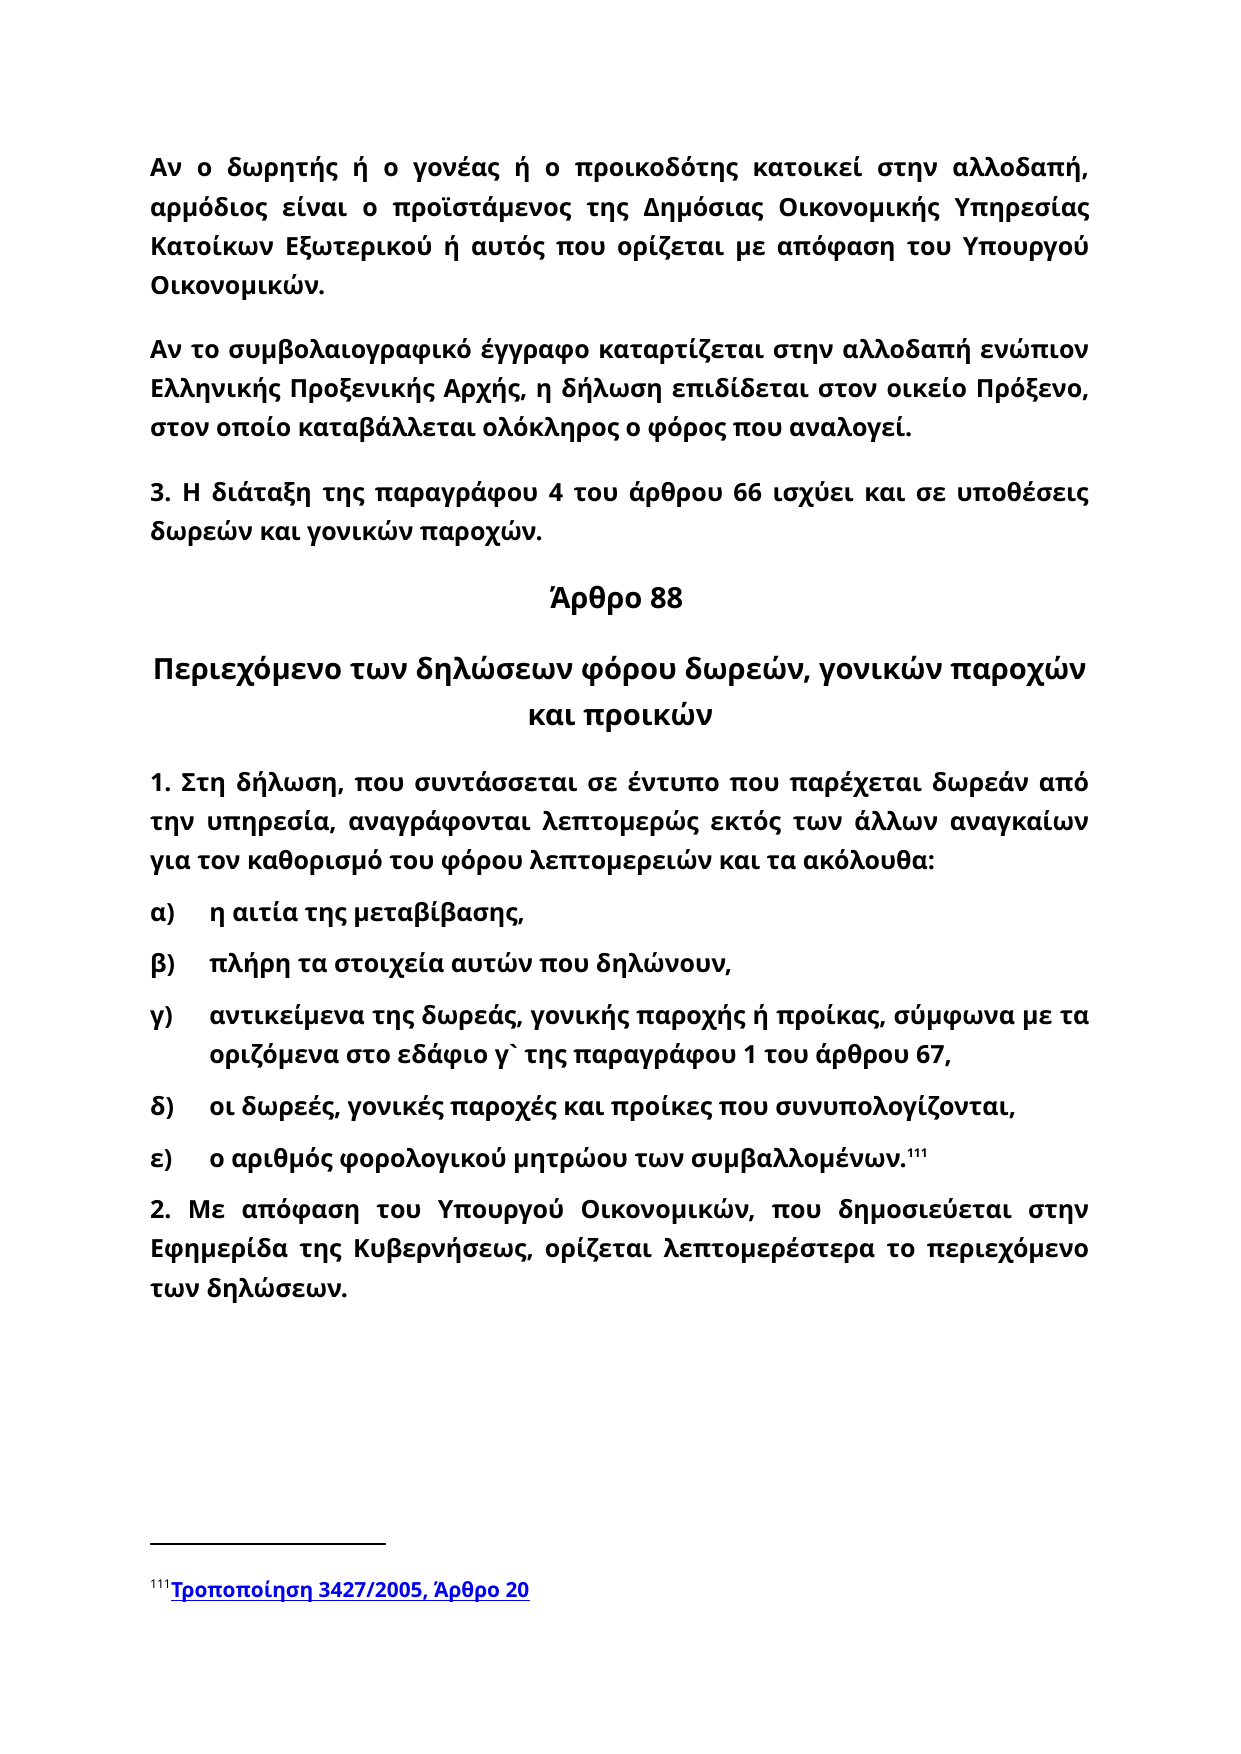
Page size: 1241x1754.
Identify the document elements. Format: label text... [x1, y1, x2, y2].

subtitle Περιεχόμενο των δηλώσεων φόρου δωρεών, γονικών παροχών και προικών [150, 648, 1090, 733]
list γ) αντικείμενα της δωρεάς, γονικής παροχής ή προίκας, σύμφωνα με τα οριζόμενα στο εδάφιο γ` της παραγράφου 1 του άρθρου 67, [150, 998, 1090, 1071]
subtitle Άρθρο 88 [150, 577, 1090, 617]
text 2. Με απόφαση του Υπουργού Οικονομικών, που δημοσιεύεται στην Εφημερίδα της Κυβερνήσεως, ορίζεται λεπτομερέστερα το περιεχόμενο των δηλώσεων. [150, 1192, 1090, 1304]
list ε) ο αριθμός φορολογικού μητρώου των συμβαλλομένων. [150, 1140, 1090, 1174]
text Αν το συμβολαιογραφικό έγγραφο καταρτίζεται στην αλλοδαπή ενώπιον Ελληνικής Προξενικής Αρχής, η δήλωση επιδίδεται στον οικείο Πρόξενο, στον οποίο καταβάλλεται ολόκληρος ο φόρος που αναλογεί. [150, 332, 1090, 444]
text Τροποποίηση 3427/2005, Άρθρο 20 [150, 1576, 1090, 1604]
list δ) οι δωρεές, γονικές παροχές και προίκες που συνυπολογίζονται, [150, 1088, 1090, 1123]
list β) πλήρη τα στοιχεία αυτών που δηλώνουν, [150, 946, 1090, 980]
list α) η αιτία της μεταβίβασης, [150, 894, 1090, 928]
text 1. Στη δήλωση, που συντάσσεται σε έντυπο που παρέχεται δωρεάν από την υπηρεσία, αναγράφονται λεπτομερώς εκτός των άλλων αναγκαίων για τον καθορισμό του φόρου λεπτομερειών και τα ακόλουθα: [150, 764, 1090, 877]
text Αν ο δωρητής ή ο γονέας ή ο προικοδότης κατοικεί στην αλλοδαπή, αρμόδιος είναι ο προϊστάμενος της Δημόσιας Οικονομικής Υπηρεσίας Κατοίκων Εξωτερικού ή αυτός που ορίζεται με απόφαση του Υπουργού Οικονομικών. [150, 150, 1090, 302]
text 3. Η διάταξη της παραγράφου 4 του άρθρου 66 ισχύει και σε υποθέσεις δωρεών και γονικών παροχών. [150, 474, 1090, 547]
